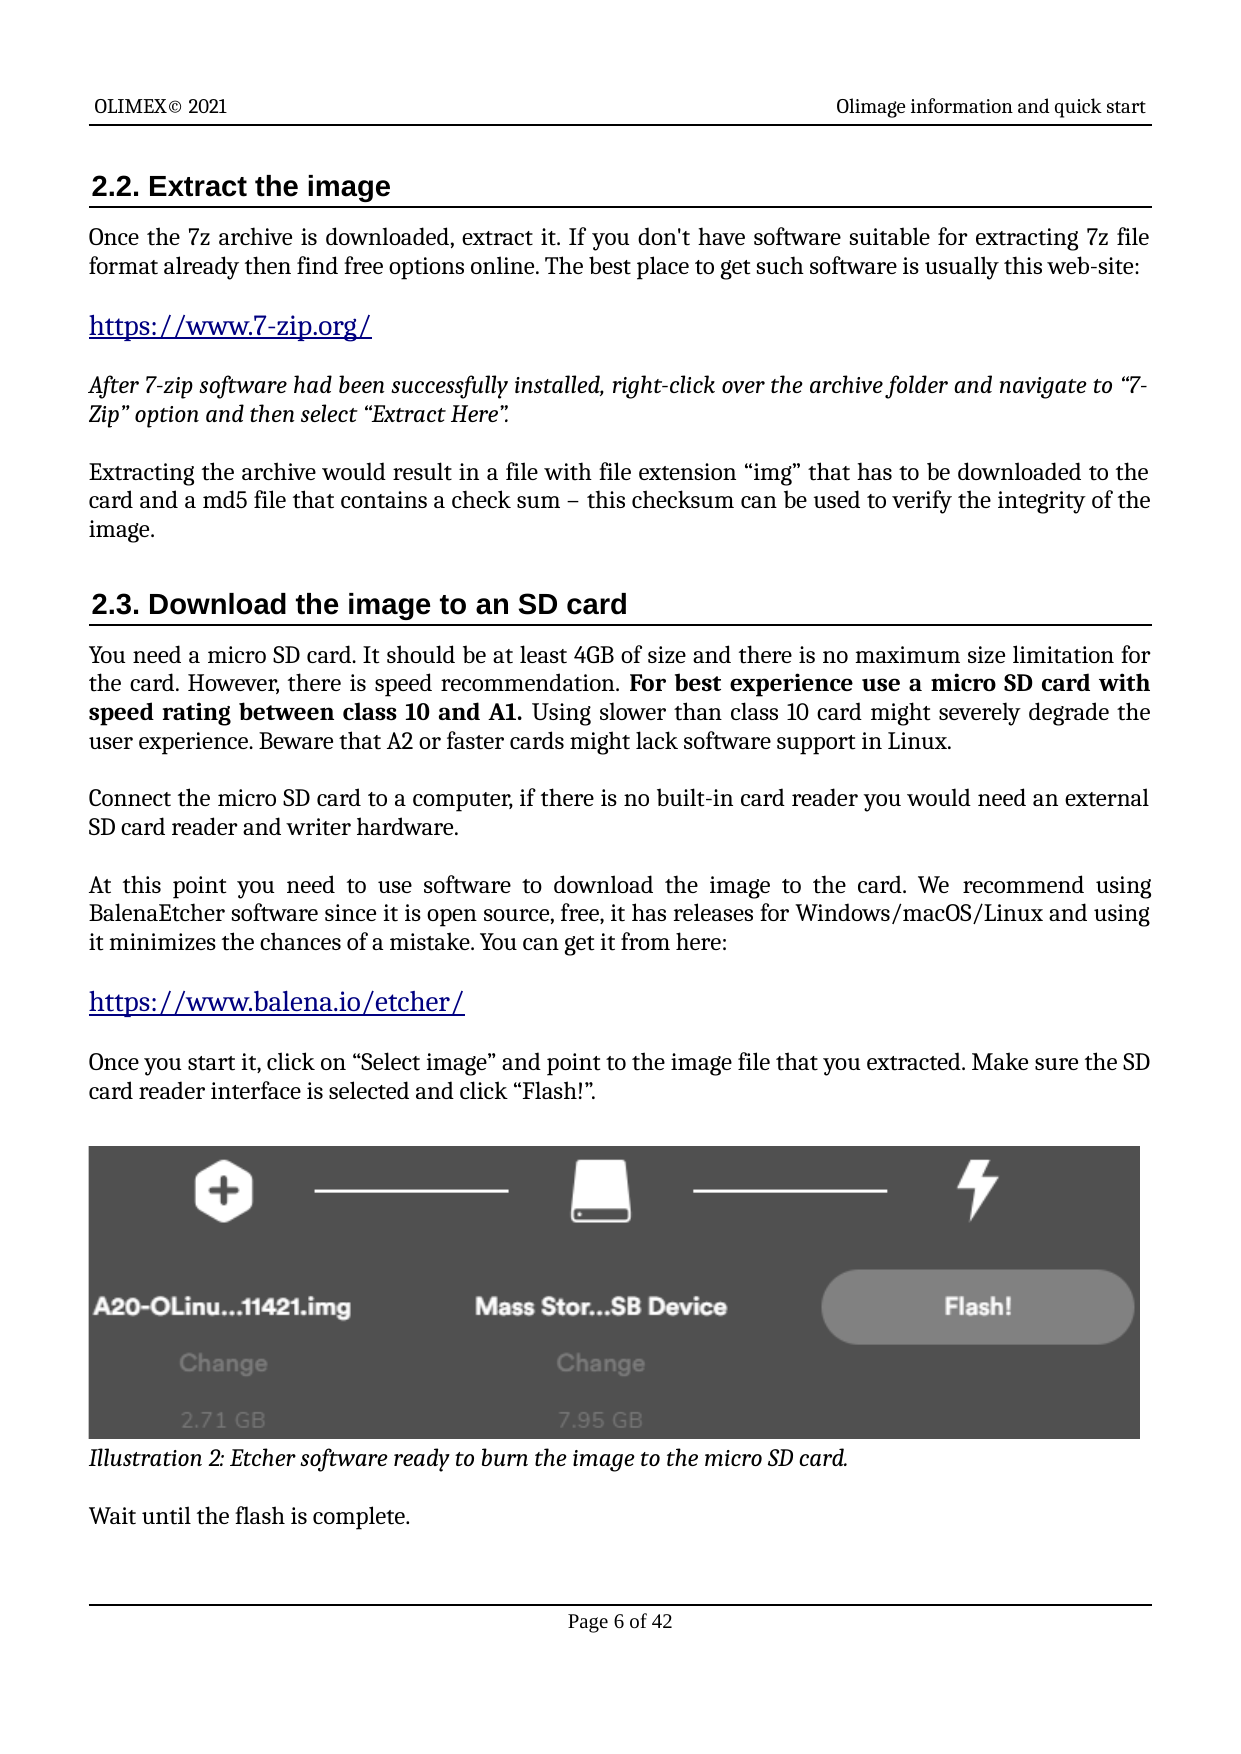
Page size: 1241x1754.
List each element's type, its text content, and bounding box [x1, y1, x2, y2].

text Once the 7z archive is downloaded, extract it. If you don't have software suitable for extracting 7z file format already then find free options online. The best place to get such software is usually this web-site: [88, 223, 1152, 280]
text After 7-zip software had been successfully installed, right-click over the archive folder and navigate to “7-Zip” option and then select “Extract Here”. [88, 371, 1152, 429]
text Once you start it, click on “Select image” and point to the image file that you extracted. Make sure the SD card reader interface is selected and click “Flash!”. [88, 1048, 1152, 1105]
text You need a micro SD card. It should be at least 4GB of size and there is no maximum size limitation for the card. However, there is speed recommendation. For best experience use a micro SD card with speed rating between class 10 and A1. Using slower than class 10 card might severely degrade the user experience. Beware that A2 or faster cards might lack software support in Linux. [88, 641, 1152, 756]
text https://www.7-zip.org/ [88, 309, 1152, 343]
text Illustration 2: Etcher software ready to burn the image to the micro SD card. [88, 1439, 1140, 1473]
subtitle 2.3. Download the image to an SD card [88, 584, 1152, 626]
text At this point you need to use software to download the image to the card. We recommend using BalenaEtcher software since it is open source, free, it has releases for Windows/macOS/Linux and using it minimizes the chances of a mistake. You can get it from here: [88, 871, 1152, 957]
text Extracting the archive would result in a file with file extension “img” that has to be downloaded to the card and a md5 file that contains a check sum – this checksum can be used to verify the integrity of the image. [88, 458, 1152, 544]
text https://www.balena.io/etcher/ [88, 986, 1152, 1019]
subtitle 2.2. Extract the image [88, 167, 1152, 208]
picture [88, 1146, 1140, 1439]
text Connect the micro SD card to a computer, if there is no built-in card reader you would need an external SD card reader and writer hardware. [88, 784, 1152, 842]
text Wait until the flash is complete. [88, 1502, 1152, 1531]
